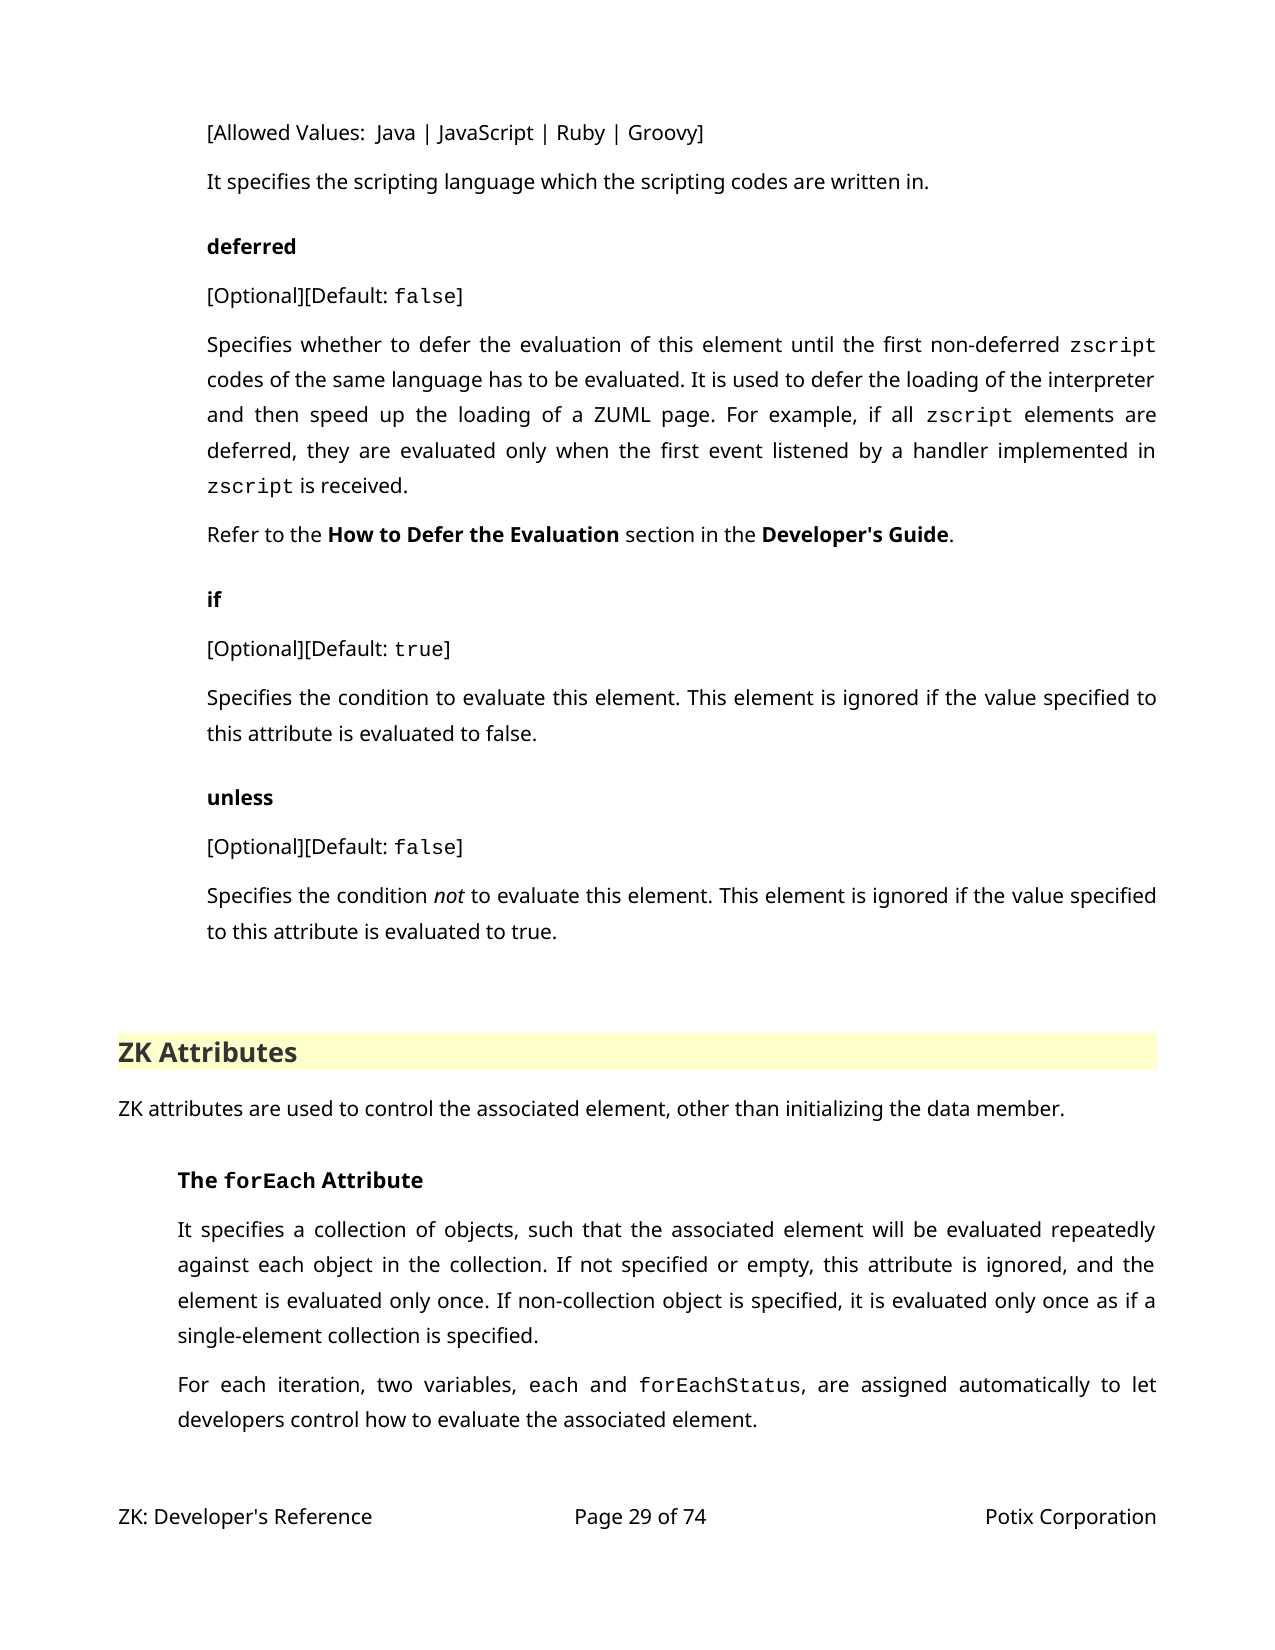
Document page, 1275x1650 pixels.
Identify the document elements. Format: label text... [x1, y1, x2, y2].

text Specifies the condition not to evaluate this element. This element is ignored if the value specified to this attribute is evaluated to true. [207, 882, 1157, 945]
subtitle ZK Attributes [118, 1033, 1157, 1070]
text For each iteration, two variables, each and forEachStatus, are assigned automatically to let developers control how to evaluate the associated element. [177, 1370, 1157, 1434]
text It specifies the scripting language which the scripting codes are written in. [207, 167, 1157, 195]
text [Allowed Values: Java | JavaScript | Ruby | Groovy] [207, 118, 1157, 146]
text ZK attributes are used to control the associated element, other than initializing the data member. [118, 1094, 1157, 1122]
text [Optional][Default: false] [207, 832, 1157, 861]
subtitle The forEach Attribute [177, 1165, 1157, 1195]
text [Optional][Default: true] [207, 634, 1157, 663]
text It specifies a collection of objects, such that the associated element will be evaluated repeatedly against each object in the collection. If not specified or empty, this attribute is ignored, and the element is evaluated only once. If non-collection object is specified, it is evaluated only once as if a single-element collection is specified. [177, 1215, 1157, 1349]
text Refer to the How to Defer the Evaluation section in the Developer's Guide. [207, 521, 1157, 549]
text Specifies the condition to evaluate this element. This element is ignored if the value specified to this attribute is evaluated to false. [207, 683, 1157, 747]
subtitle if [207, 585, 1157, 614]
subtitle deferred [207, 232, 1157, 260]
text [Optional][Default: false] [207, 281, 1157, 309]
subtitle unless [207, 783, 1157, 812]
text Specifies whether to defer the evaluation of this element until the first non-deferred zscript codes of the same language has to be evaluated. It is used to defer the loading of the interpreter and then speed up the loading of a ZUML page. For example, if all zscript elements are deferred, they are evaluated only when the first event listened by a handler implemented in zscript is received. [207, 330, 1157, 500]
